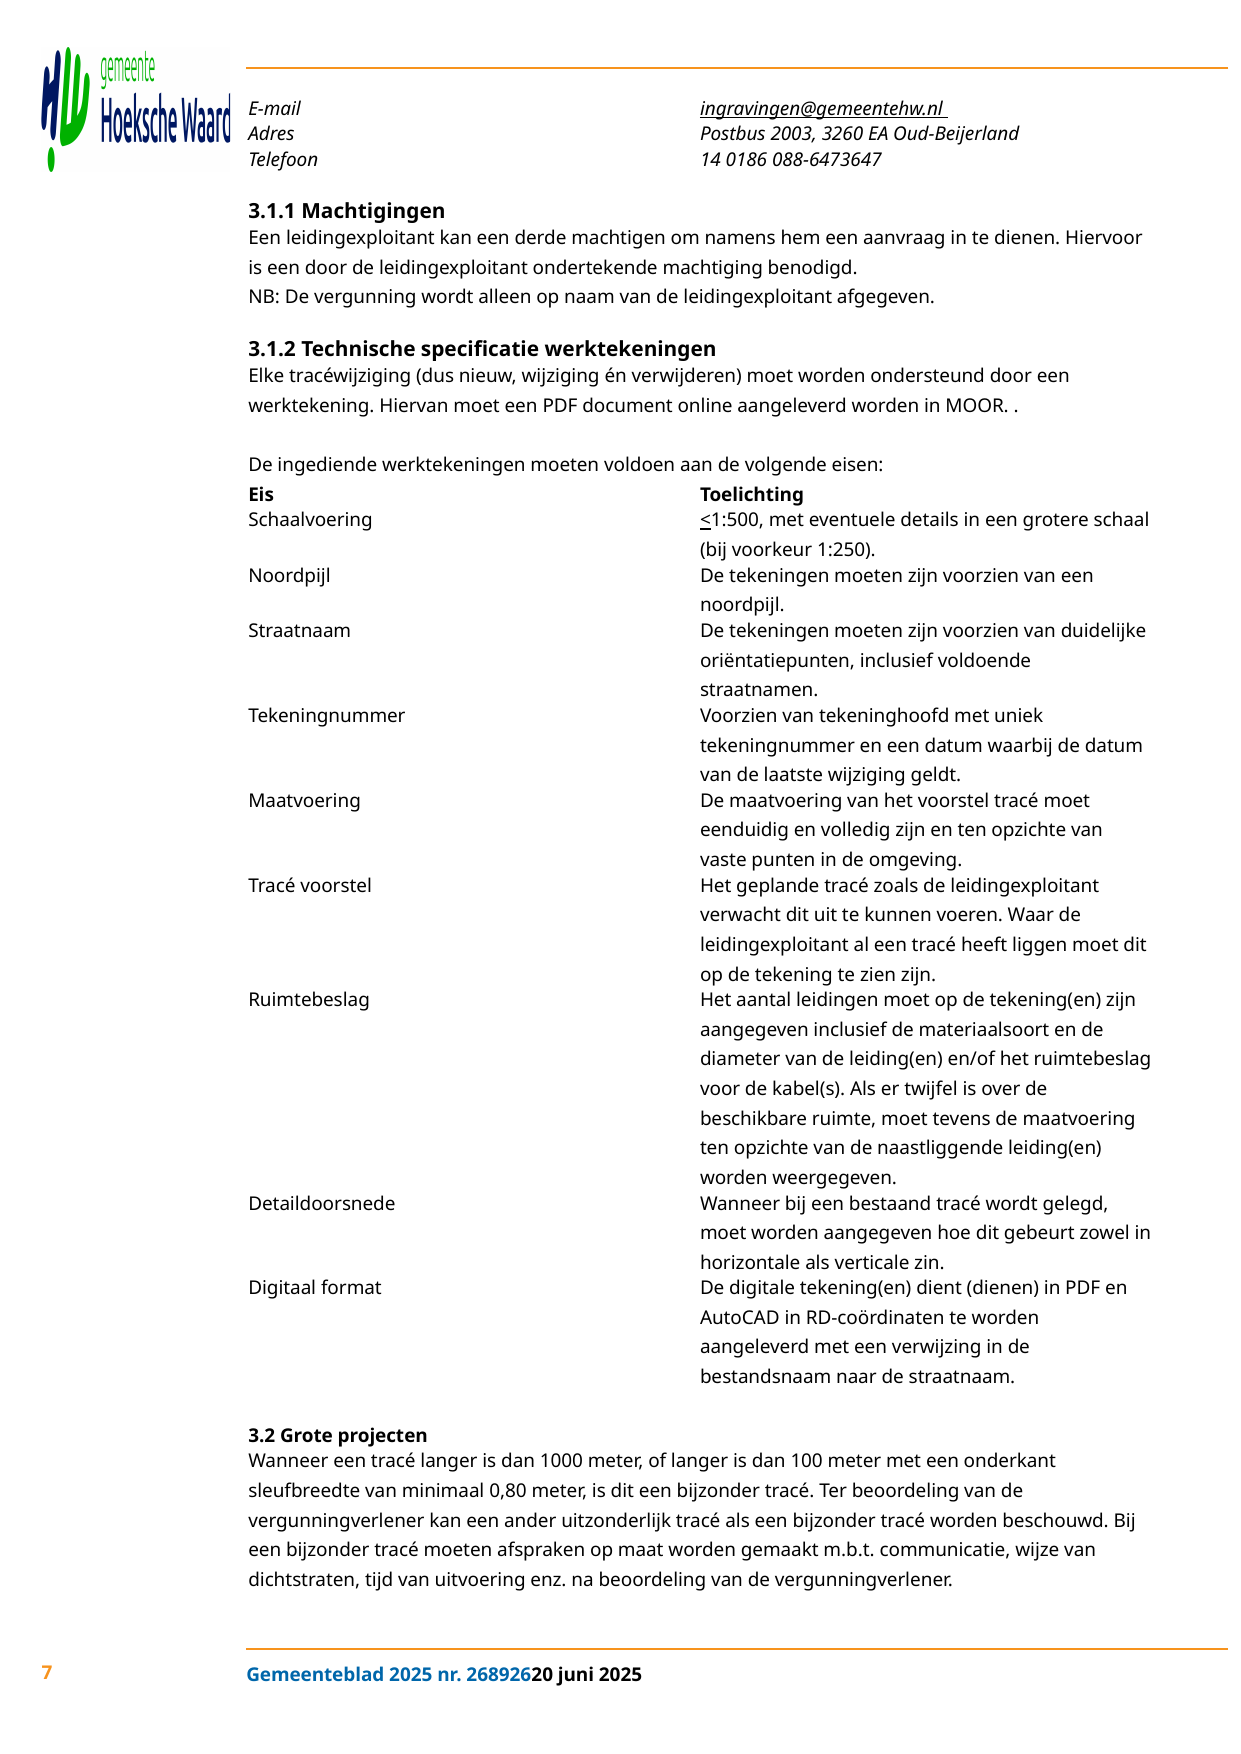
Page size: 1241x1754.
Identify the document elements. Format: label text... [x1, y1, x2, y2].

text De ingediende werktekeningen moeten voldoen aan de volgende eisen: [248, 451, 1152, 477]
table_cell Schaalvoering [248, 507, 700, 562]
table_cell Voorzien van tekeninghoofd met uniek tekeningnummer en een datum waarbij de datum van de laatste wijziging geldt. [700, 702, 1152, 787]
text Een leidingexploitant kan een derde machtigen om namens hem een aanvraag in te dienen. Hiervoor is een door de leidingexploitant ondertekende machtiging benodigd. [248, 224, 1152, 280]
table_cell Telefoon [248, 146, 700, 172]
table_cell De tekeningen moeten zijn voorzien van duidelijke oriëntatiepunten, inclusief voldoende straatnamen. [700, 617, 1152, 702]
table_cell ingravingen@gemeentehw.nl [700, 95, 1152, 121]
table_cell Adres [248, 121, 700, 146]
table_cell Digitaal format [248, 1275, 700, 1389]
text Wanneer een tracé langer is dan 1000 meter, of langer is dan 100 meter met een onderkant sleufbreedte van minimaal 0,80 meter, is dit een bijzonder tracé. Ter beoordeling van de vergunningverlener kan een ander uitzonderlijk tracé als een bijzonder tracé worden beschouwd. Bij een bijzonder tracé moeten afspraken op maat worden gemaakt m.b.t. communicatie, wijze van dichtstraten, tijd van uitvoering enz. na beoordeling van de vergunningverlener. [248, 1448, 1152, 1592]
table_cell Het geplande tracé zoals de leidingexploitant verwacht dit uit te kunnen voeren. Waar de leidingexploitant al een tracé heeft liggen moet dit op de tekening te zien zijn. [700, 872, 1152, 986]
table_cell De digitale tekening(en) dient (dienen) in PDF en AutoCAD in RD-coördinaten te worden aangeleverd met een verwijzing in de bestandsnaam naar de straatnaam. [700, 1275, 1152, 1389]
picture [41, 47, 231, 172]
text Elke tracéwijziging (dus nieuw, wijziging én verwijderen) moet worden ondersteund door een werktekening. Hiervan moet een PDF document online aangeleverd worden in MOOR. . [248, 362, 1152, 418]
table_cell Het aantal leidingen moet op de tekening(en) zijn aangegeven inclusief de materiaalsoort en de diameter van de leiding(en) en/of het ruimtebeslag voor de kabel(s). Als er twijfel is over de beschikbare ruimte, moet tevens de maatvoering ten opzichte van de naastliggende leiding(en) worden weergegeven. [700, 986, 1152, 1190]
text 3.2 Grote projecten [248, 1422, 1152, 1448]
table_cell 14 0186 088-6473647 [700, 146, 1152, 172]
table_cell De tekeningen moeten zijn voorzien van een noordpijl. [700, 562, 1152, 617]
table_cell E-mail [248, 95, 700, 121]
table_cell Wanneer bij een bestaand tracé wordt gelegd, moet worden aangegeven hoe dit gebeurt zowel in horizontale als verticale zin. [700, 1190, 1152, 1274]
text 3.1.1 Machtigingen [248, 196, 1152, 224]
table_cell Postbus 2003, 3260 EA Oud-Beijerland [700, 121, 1152, 146]
table_cell Noordpijl [248, 562, 700, 617]
table_cell Ruimtebeslag [248, 986, 700, 1190]
text NB: De vergunning wordt alleen op naam van de leidingexploitant afgegeven. [248, 284, 1152, 309]
text 3.1.2 Technische specificatie werktekeningen [248, 334, 1152, 362]
table_cell Maatvoering [248, 787, 700, 872]
table_cell <1:500, met eventuele details in een grotere schaal (bij voorkeur 1:250). [700, 507, 1152, 562]
table_cell Tracé voorstel [248, 872, 700, 986]
table_cell De maatvoering van het voorstel tracé moet eenduidig en volledig zijn en ten opzichte van vaste punten in de omgeving. [700, 787, 1152, 872]
table_cell Tekeningnummer [248, 702, 700, 787]
table_header Eis [248, 481, 700, 507]
table_cell Detaildoorsnede [248, 1190, 700, 1274]
table_header Toelichting [700, 481, 1152, 507]
table_cell Straatnaam [248, 617, 700, 702]
